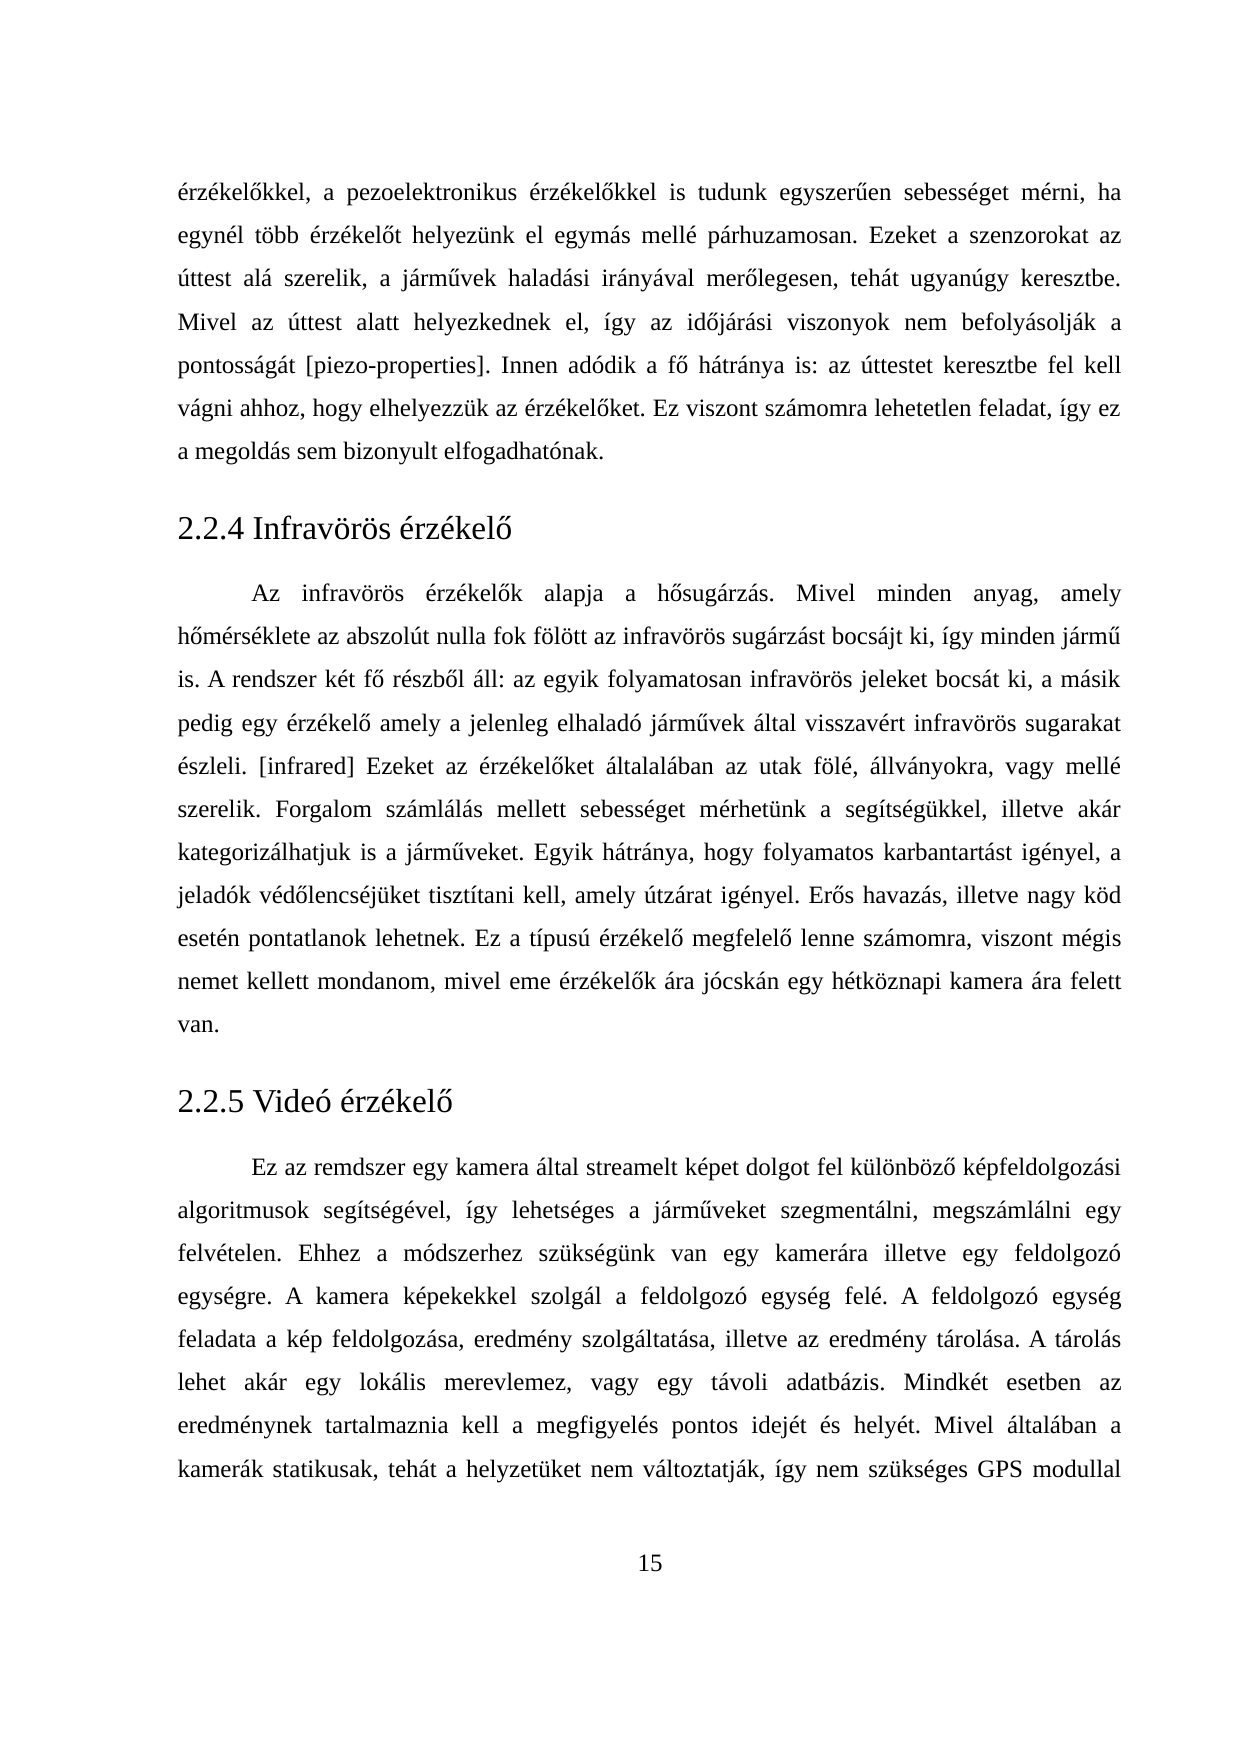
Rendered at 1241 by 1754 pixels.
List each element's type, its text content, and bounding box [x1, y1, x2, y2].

subtitle Videó érzékelő [177, 1082, 1122, 1120]
text Az infravörös érzékelők alapja a hősugárzás. Mivel minden anyag, amely hőmérséklete az abszolút nulla fok fölött az infravörös sugárzást bocsájt ki, így minden jármű is. A rendszer két fő részből áll: az egyik folyamatosan infravörös jeleket bocsát ki, a másik pedig egy érzékelő amely a jelenleg elhaladó járművek által visszavért infravörös sugarakat észleli. [infrared] Ezeket az érzékelőket általalában az utak fölé, állványokra, vagy mellé szerelik. Forgalom számlálás mellett sebességet mérhetünk a segítségükkel, illetve akár kategorizálhatjuk is a járműveket. Egyik hátránya, hogy folyamatos karbantartást igényel, a jeladók védőlencséjüket tisztítani kell, amely útzárat igényel. Erős havazás, illetve nagy köd esetén pontatlanok lehetnek. Ez a típusú érzékelő megfelelő lenne számomra, viszont mégis nemet kellett mondanom, mivel eme érzékelők ára jócskán egy hétköznapi kamera ára felett van. [177, 578, 1122, 1038]
subtitle Infravörös érzékelő [177, 508, 1122, 547]
text érzékelőkkel, a pezoelektronikus érzékelőkkel is tudunk egyszerűen sebességet mérni, ha egynél több érzékelőt helyezünk el egymás mellé párhuzamosan. Ezeket a szenzorokat az úttest alá szerelik, a járművek haladási irányával merőlegesen, tehát ugyanúgy keresztbe. Mivel az úttest alatt helyezkednek el, így az időjárási viszonyok nem befolyásolják a pontosságát [piezo-properties]. Innen adódik a fő hátránya is: az úttestet keresztbe fel kell vágni ahhoz, hogy elhelyezzük az érzékelőket. Ez viszont számomra lehetetlen feladat, így ez a megoldás sem bizonyult elfogadhatónak. [177, 177, 1122, 465]
text Ez az remdszer egy kamera által streamelt képet dolgot fel különböző képfeldolgozási algoritmusok segítségével, így lehetséges a járműveket szegmentálni, megszámlálni egy felvételen. Ehhez a módszerhez szükségünk van egy kamerára illetve egy feldolgozó egységre. A kamera képekekkel szolgál a feldolgozó egység felé. A feldolgozó egység feladata a kép feldolgozása, eredmény szolgáltatása, illetve az eredmény tárolása. A tárolás lehet akár egy lokális merevlemez, vagy egy távoli adatbázis. Mindkét esetben az eredménynek tartalmaznia kell a megfigyelés pontos idejét és helyét. Mivel általában a kamerák statikusak, tehát a helyzetüket nem változtatják, így nem szükséges GPS modullal [177, 1152, 1122, 1482]
